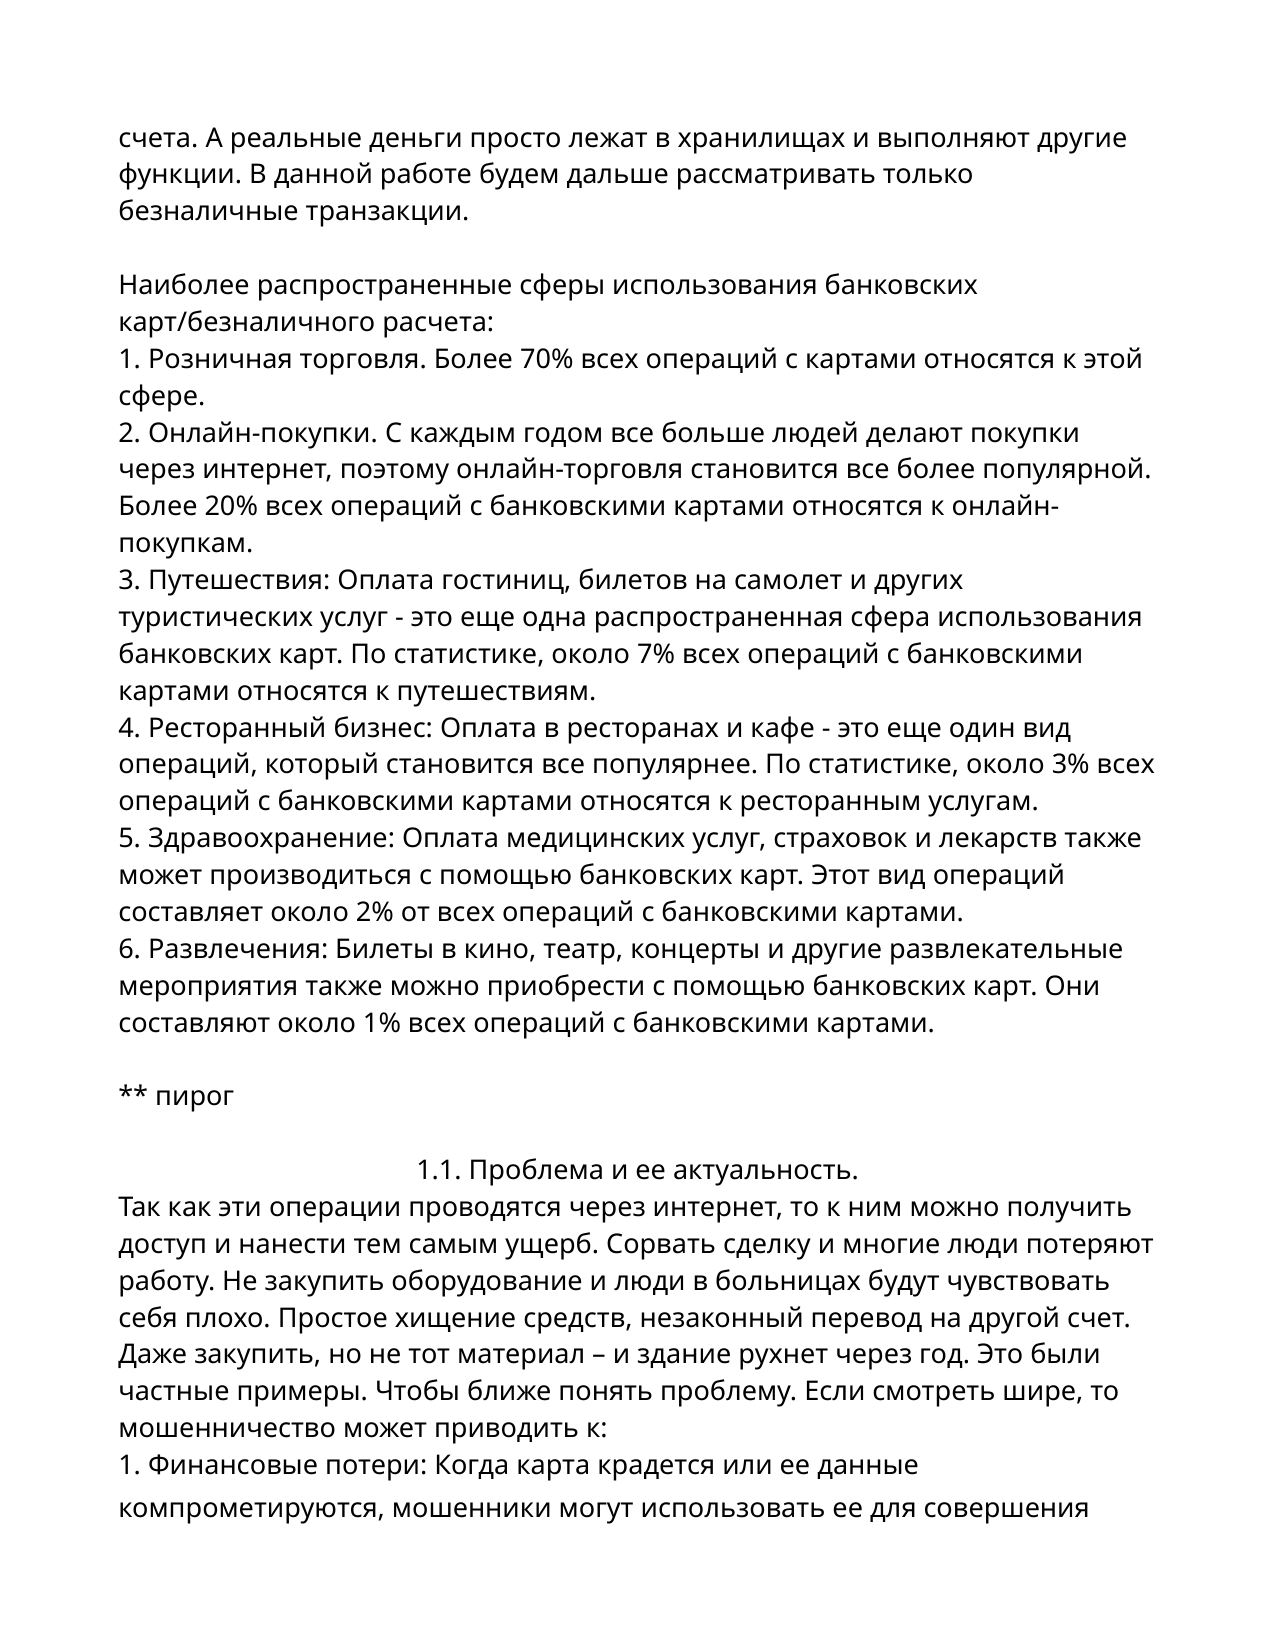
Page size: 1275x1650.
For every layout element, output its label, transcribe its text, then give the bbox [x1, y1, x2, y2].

text 1.1. Проблема и ее актуальность. [118, 1151, 1157, 1187]
text 3. Путешествия: Оплата гостиниц, билетов на самолет и других туристических услуг - это еще одна распространенная сфера использования банковских карт. По статистике, около 7% всех операций с банковскими картами относятся к путешествиям. [118, 561, 1157, 708]
text 6. Развлечения: Билеты в кино, театр, концерты и другие развлекательные мероприятия также можно приобрести с помощью банковских карт. Они составляют около 1% всех операций с банковскими картами. [118, 929, 1157, 1040]
text 4. Ресторанный бизнес: Оплата в ресторанах и кафе - это еще один вид операций, который становится все популярнее. По статистике, около 3% всех операций с банковскими картами относятся к ресторанным услугам. [118, 708, 1157, 819]
text ** пирог [118, 1077, 1157, 1114]
text 2. Онлайн-покупки. С каждым годом все больше людей делают покупки через интернет, поэтому онлайн-торговля становится все более популярной. Более 20% всех операций с банковскими картами относятся к онлайн-покупкам. [118, 413, 1157, 561]
text 1. Финансовые потери: Когда карта крадется или ее данные компрометируются, мошенники могут использовать ее для совершения [118, 1446, 1157, 1525]
text 1. Розничная торговля. Более 70% всех операций с картами относятся к этой сфере. [118, 339, 1157, 413]
text Наиболее распространенные сферы использования банковских карт/безналичного расчета: [118, 266, 1157, 339]
text 5. Здравоохранение: Оплата медицинских услуг, страховок и лекарств также может производиться с помощью банковских карт. Этот вид операций составляет около 2% от всех операций с банковскими картами. [118, 819, 1157, 929]
text Так как эти операции проводятся через интернет, то к ним можно получить доступ и нанести тем самым ущерб. Сорвать сделку и многие люди потеряют работу. Не закупить оборудование и люди в больницах будут чувствовать себя плохо. Простое хищение средств, незаконный перевод на другой счет. Даже закупить, но не тот материал – и здание рухнет через год. Это были частные примеры. Чтобы ближе понять проблему. Если смотреть шире, то мошенничество может приводить к: [118, 1187, 1157, 1446]
text счета. А реальные деньги просто лежат в хранилищах и выполняют другие функции. В данной работе будем дальше рассматривать только безналичные транзакции. [118, 118, 1157, 229]
